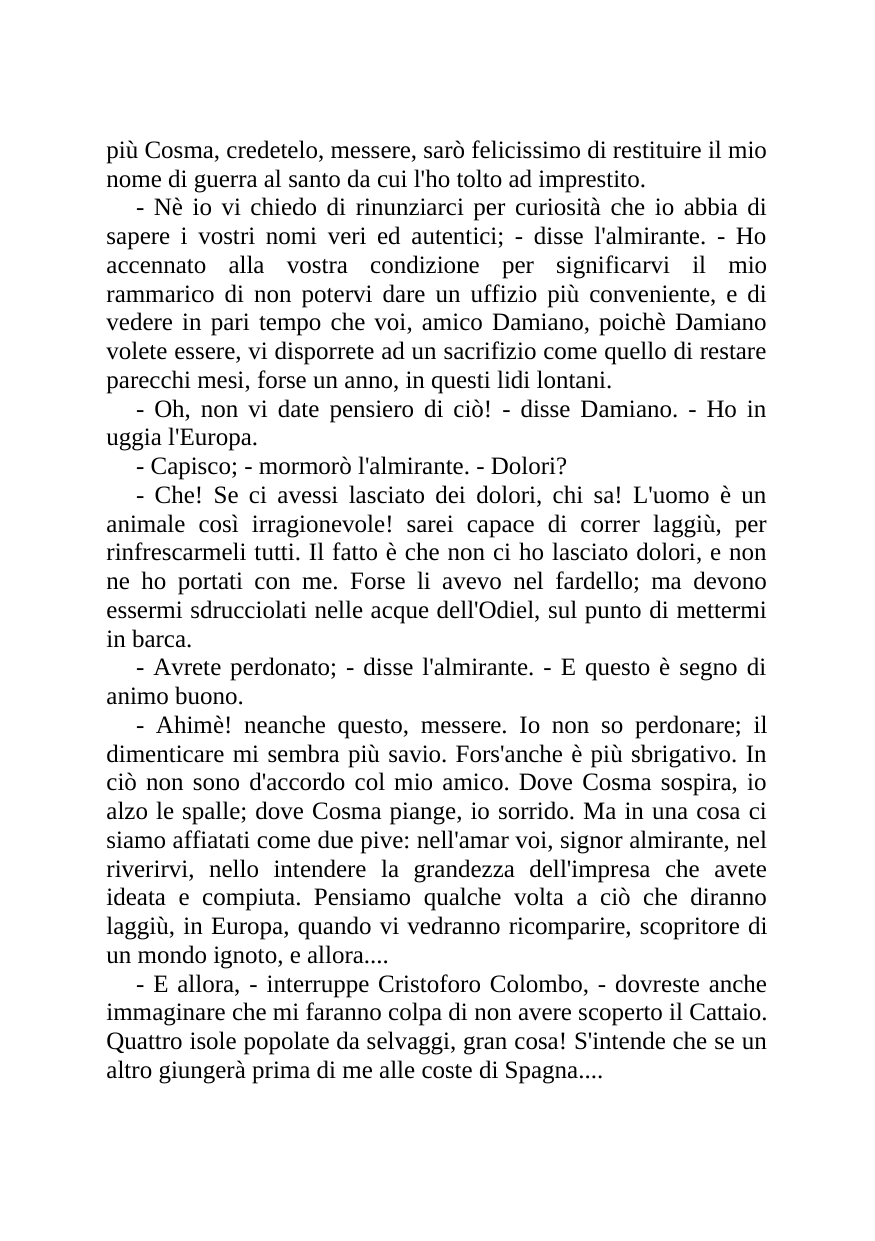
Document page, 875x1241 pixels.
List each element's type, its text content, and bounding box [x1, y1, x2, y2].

text - Capisco; - mormorò l'almirante. - Dolori? [106, 451, 768, 480]
text - Oh, non vi date pensiero di ciò! - disse Damiano. - Ho in uggia l'Europa. [106, 394, 768, 451]
text - Avrete perdonato; - disse l'almirante. - E questo è segno di animo buono. [106, 652, 768, 710]
text - Che! Se ci avessi lasciato dei dolori, chi sa! L'uomo è un animale così irragionevole! sarei capace di correr laggiù, per rinfrescarmeli tutti. Il fatto è che non ci ho lasciato dolori, e non ne ho portati con me. Forse li avevo nel fardello; ma devono essermi sdrucciolati nelle acque dell'Odiel, sul punto di mettermi in barca. [106, 480, 768, 652]
text - Ahimè! neanche questo, messere. Io non so perdonare; il dimenticare mi sembra più savio. Fors'anche è più sbrigativo. In ciò non sono d'accordo col mio amico. Dove Cosma sospira, io alzo le spalle; dove Cosma piange, io sorrido. Ma in una cosa ci siamo affiatati come due pive: nell'amar voi, signor almirante, nel riverirvi, nello intendere la grandezza dell'impresa che avete ideata e compiuta. Pensiamo qualche volta a ciò che diranno laggiù, in Europa, quando vi vedranno ricomparire, scopritore di un mondo ignoto, e allora.... [106, 710, 768, 969]
text - E allora, - interruppe Cristoforo Colombo, - dovreste anche immaginare che mi faranno colpa di non avere scoperto il Cattaio. Quattro isole popolate da selvaggi, gran cosa! S'intende che se un altro giungerà prima di me alle coste di Spagna.... [106, 969, 768, 1084]
text - Nè io vi chiedo di rinunziarci per curiosità che io abbia di sapere i vostri nomi veri ed autentici; - disse l'almirante. - Ho accennato alla vostra condizione per significarvi il mio rammarico di non potervi dare un uffizio più conveniente, e di vedere in pari tempo che voi, amico Damiano, poichè Damiano volete essere, vi disporrete ad un sacrifizio come quello di restare parecchi mesi, forse un anno, in questi lidi lontani. [106, 192, 768, 394]
text più Cosma, credetelo, messere, sarò felicissimo di restituire il mio nome di guerra al santo da cui l'ho tolto ad imprestito. [106, 135, 768, 192]
